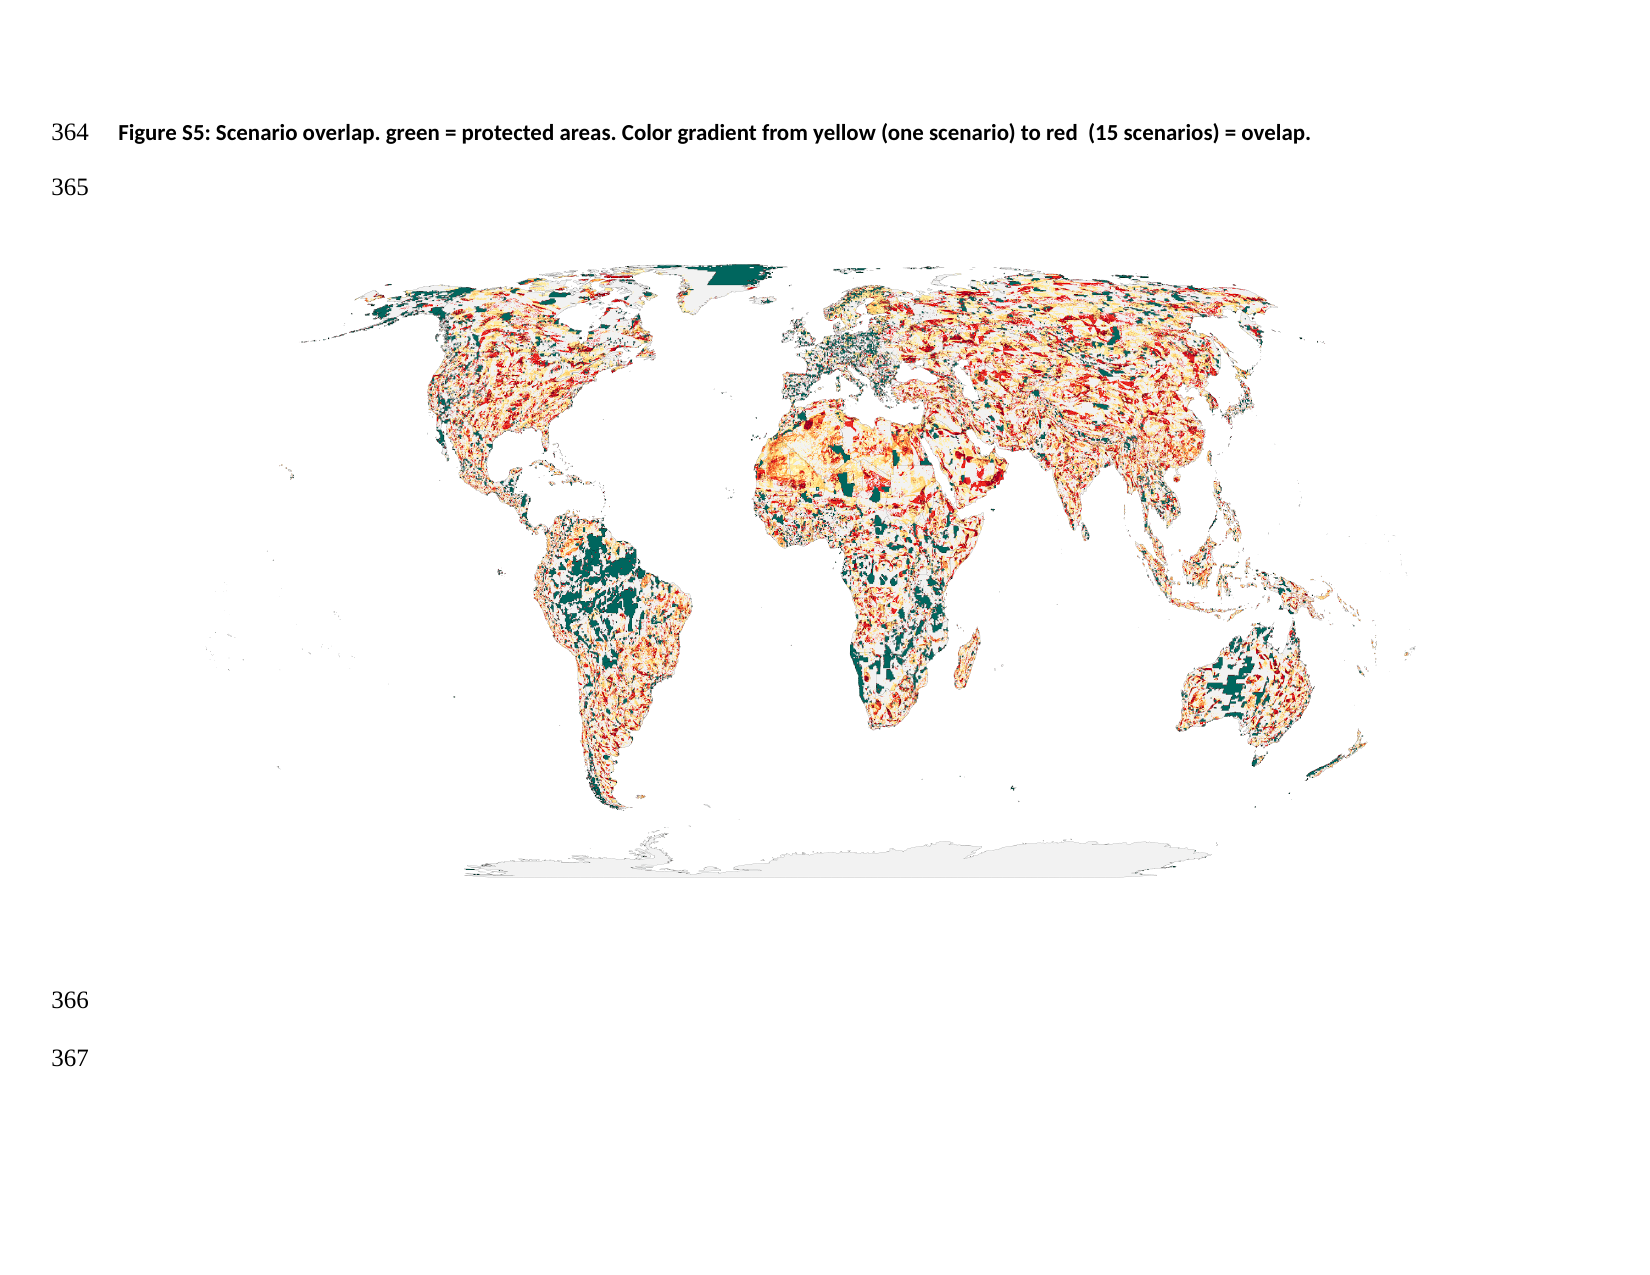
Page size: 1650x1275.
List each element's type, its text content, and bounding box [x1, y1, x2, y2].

picture [118, 195, 1488, 957]
text Figure S5: Scenario overlap. green = protected areas. Color gradient from yellow (one scenario) to red (15 scenarios) = ovelap. [118, 118, 1532, 146]
